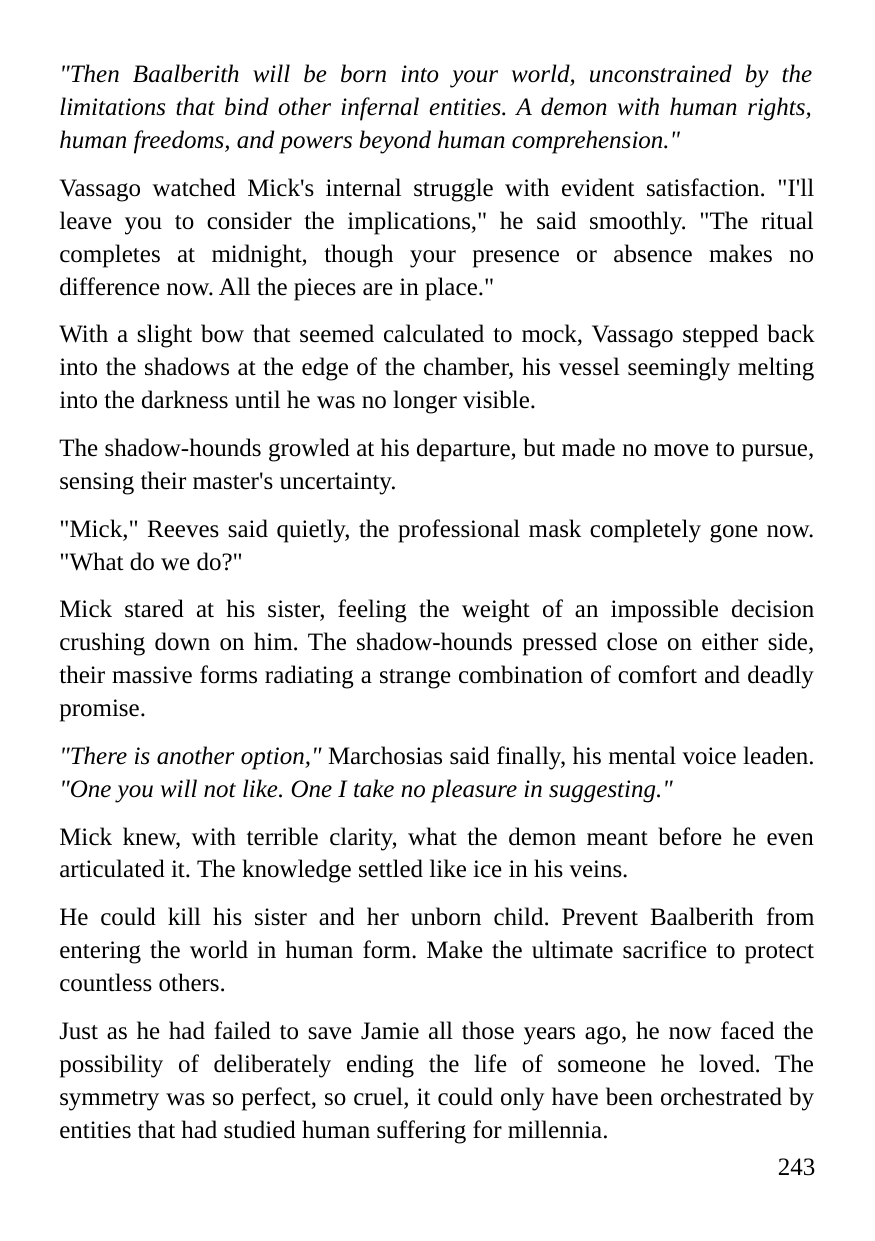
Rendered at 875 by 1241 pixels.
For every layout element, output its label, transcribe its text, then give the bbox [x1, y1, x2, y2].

text Mick stared at his sister, feeling the weight of an impossible decision crushing down on him. The shadow-hounds pressed close on either side, their massive forms radiating a strange combination of comfort and deadly promise. [59, 594, 815, 722]
text "Then Baalberith will be born into your world, unconstrained by the limitations that bind other infernal entities. A demon with human rights, human freedoms, and powers beyond human comprehension." [59, 59, 815, 154]
text "There is another option," Marchosias said finally, his mental voice leaden. "One you will not like. One I take no pleasure in suggesting." [59, 741, 815, 803]
text The shadow-hounds growled at his departure, but made no move to pursue, sensing their master's uncertainty. [59, 433, 815, 495]
text With a slight bow that seemed calculated to mock, Vassago stepped back into the shadows at the edge of the chamber, his vessel seemingly melting into the darkness until he was no longer visible. [59, 319, 815, 414]
text Just as he had failed to save Jamie all those years ago, he now faced the possibility of deliberately ending the life of someone he loved. The symmetry was so perfect, so cruel, it could only have been orchestrated by entities that had studied human suffering for millennia. [59, 1016, 815, 1144]
text He could kill his sister and her unborn child. Prevent Baalberith from entering the world in human form. Make the ultimate sacrifice to protect countless others. [59, 902, 815, 997]
text "Mick," Reeves said quietly, the professional mask completely gone now. "What do we do?" [59, 514, 815, 575]
text Mick knew, with terrible clarity, what the demon meant before he even articulated it. The knowledge settled like ice in his veins. [59, 822, 815, 883]
text Vassago watched Mick's internal struggle with evident satisfaction. "I'll leave you to consider the implications," he said smoothly. "The ritual completes at midnight, though your presence or absence makes no difference now. All the pieces are in place." [59, 173, 815, 301]
